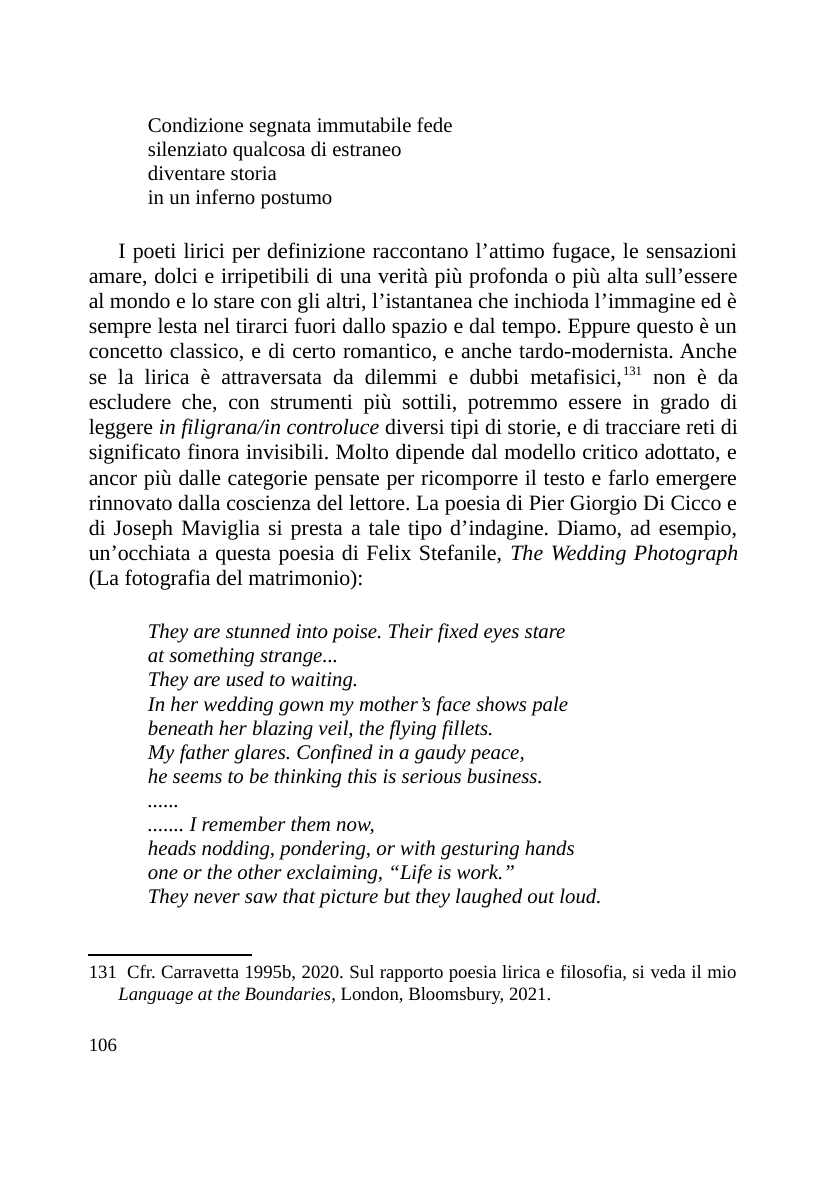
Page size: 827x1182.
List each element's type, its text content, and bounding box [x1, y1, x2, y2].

text in un inferno postumo [148, 185, 709, 209]
text My father glares. Confined in a gaudy peace, [148, 739, 709, 764]
text at something strange... [148, 643, 709, 667]
text beneath her blazing veil, the flying fillets. [148, 716, 709, 739]
text In her wedding gown my mother’s face shows pale [148, 691, 709, 716]
text ....... I remember them now, [148, 812, 709, 836]
text ...... [148, 788, 709, 812]
text I poeti lirici per definizione raccontano l’attimo fugace, le sensazioni amare, dolci e irripetibili di una verità più profonda o più alta sull’essere al mondo e lo stare con gli altri, l’istantanea che inchioda l’immagine ed è sempre lesta nel tirarci fuori dallo spazio e dal tempo. Eppure questo è un concetto classico, e di certo romantico, e anche tardo-modernista. Anche se la lirica è attraversata da dilemmi e dubbi metafisici, non è da escludere che, con strumenti più sottili, potremmo essere in grado di leggere in filigrana/in controluce diversi tipi di storie, e di tracciare reti di significato finora invisibili. Molto dipende dal modello critico adottato, e ancor più dalle categorie pensate per ricomporre il testo e farlo emergere rinnovato dalla coscienza del lettore. La poesia di Pier Giorgio Di Cicco e di Joseph Maviglia si presta a tale tipo d’indagine. Diamo, ad esempio, un’occhiata a questa poesia di Felix Stefanile, The Wedding Photograph (La fotografia del matrimonio): [88, 238, 738, 591]
text Cfr. Carravetta 1995b, 2020. Sul rapporto poesia lirica e filosofia, si veda il mio Language at the Boundaries, London, Bloomsbury, 2021. [88, 961, 738, 1004]
text diventare storia [148, 161, 709, 185]
text heads nodding, pondering, or with gesturing hands [148, 836, 709, 860]
text Condizione segnata immutabile fede [148, 113, 709, 137]
text They are stunned into poise. Their fixed eyes stare [148, 619, 709, 643]
text he seems to be thinking this is serious business. [148, 764, 709, 788]
text silenziato qualcosa di estraneo [148, 137, 709, 161]
text one or the other exclaiming, “Life is work.” [148, 860, 709, 884]
text They never saw that picture but they laughed out loud. [148, 884, 709, 908]
text They are used to waiting. [148, 667, 709, 691]
